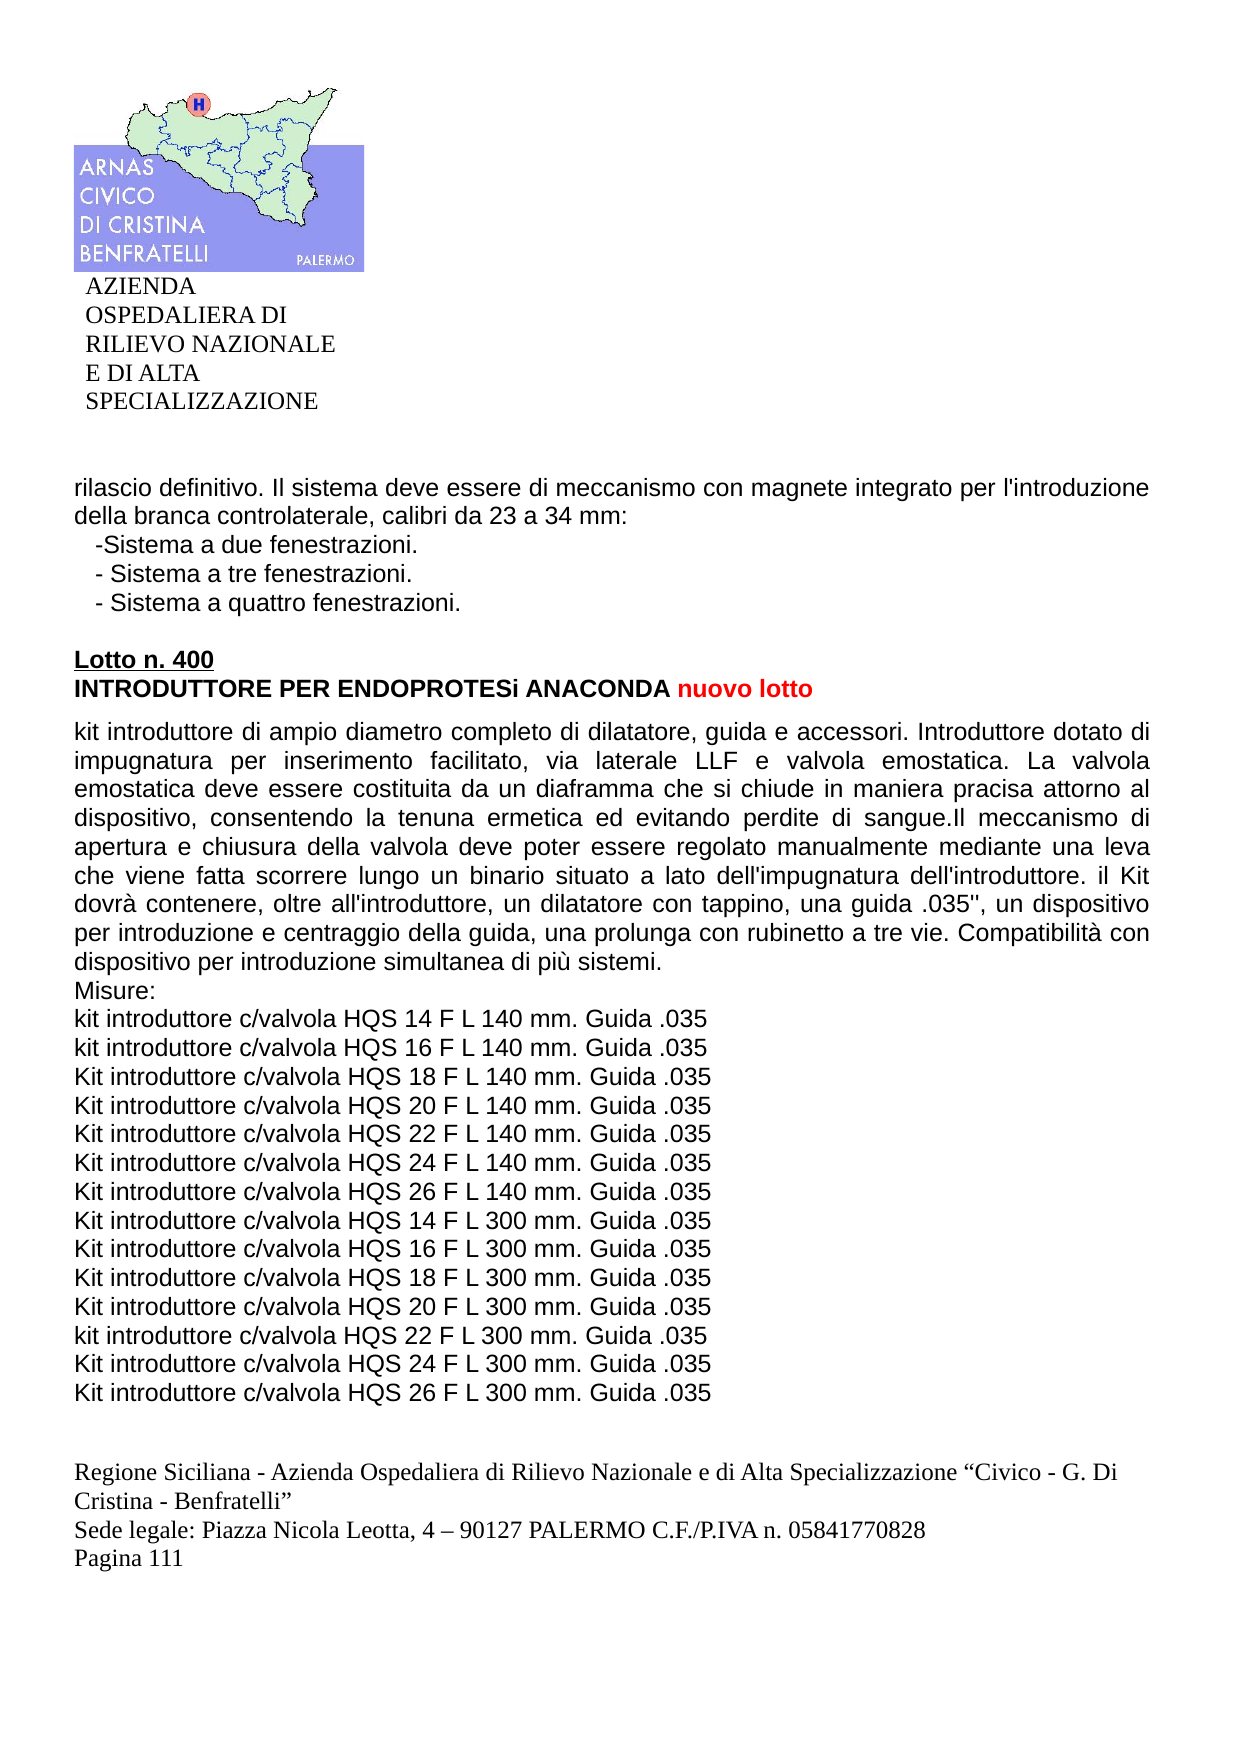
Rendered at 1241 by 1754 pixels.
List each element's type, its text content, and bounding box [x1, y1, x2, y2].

text rilascio definitivo. Il sistema deve essere di meccanismo con magnete integrato per l'introduzione della branca controlaterale, calibri da 23 a 34 mm: [74, 473, 1152, 530]
text Kit introduttore c/valvola HQS 16 F L 300 mm. Guida .035 [74, 1234, 1152, 1263]
text kit introduttore c/valvola HQS 14 F L 140 mm. Guida .035 [74, 1004, 1152, 1033]
text - Sistema a quattro fenestrazioni. [74, 588, 1152, 616]
text Kit introduttore c/valvola HQS 18 F L 300 mm. Guida .035 [74, 1263, 1152, 1292]
picture [73, 88, 365, 272]
text -Sistema a due fenestrazioni. [74, 530, 1152, 559]
text Kit introduttore c/valvola HQS 20 F L 300 mm. Guida .035 [74, 1292, 1152, 1321]
text Kit introduttore c/valvola HQS 26 F L 300 mm. Guida .035 [74, 1378, 1152, 1407]
text INTRODUTTORE PER ENDOPROTESi ANACONDA nuovo lotto [74, 674, 1152, 703]
text kit introduttore di ampio diametro completo di dilatatore, guida e accessori. Introduttore dotato di impugnatura per inserimento facilitato, via laterale LLF e valvola emostatica. La valvola emostatica deve essere costituita da un diaframma che si chiude in maniera pracisa attorno al dispositivo, consentendo la tenuna ermetica ed evitando perdite di sangue.Il meccanismo di apertura e chiusura della valvola deve poter essere regolato manualmente mediante una leva che viene fatta scorrere lungo un binario situato a lato dell'impugnatura dell'introduttore. il Kit dovrà contenere, oltre all'introduttore, un dilatatore con tappino, una guida .035'', un dispositivo per introduzione e centraggio della guida, una prolunga con rubinetto a tre vie. Compatibilità con dispositivo per introduzione simultanea di più sistemi. [74, 717, 1152, 976]
text Kit introduttore c/valvola HQS 24 F L 140 mm. Guida .035 [74, 1148, 1152, 1177]
text Kit introduttore c/valvola HQS 22 F L 140 mm. Guida .035 [74, 1119, 1152, 1148]
text Kit introduttore c/valvola HQS 14 F L 300 mm. Guida .035 [74, 1206, 1152, 1234]
text kit introduttore c/valvola HQS 16 F L 140 mm. Guida .035 [74, 1033, 1152, 1062]
text kit introduttore c/valvola HQS 22 F L 300 mm. Guida .035 [74, 1321, 1152, 1349]
text - Sistema a tre fenestrazioni. [74, 559, 1152, 588]
text Lotto n. 400 [74, 645, 1152, 674]
text Kit introduttore c/valvola HQS 24 F L 300 mm. Guida .035 [74, 1349, 1152, 1378]
text Kit introduttore c/valvola HQS 26 F L 140 mm. Guida .035 [74, 1177, 1152, 1206]
text Kit introduttore c/valvola HQS 20 F L 140 mm. Guida .035 [74, 1091, 1152, 1119]
text Kit introduttore c/valvola HQS 18 F L 140 mm. Guida .035 [74, 1062, 1152, 1091]
text Misure: [74, 976, 1152, 1004]
